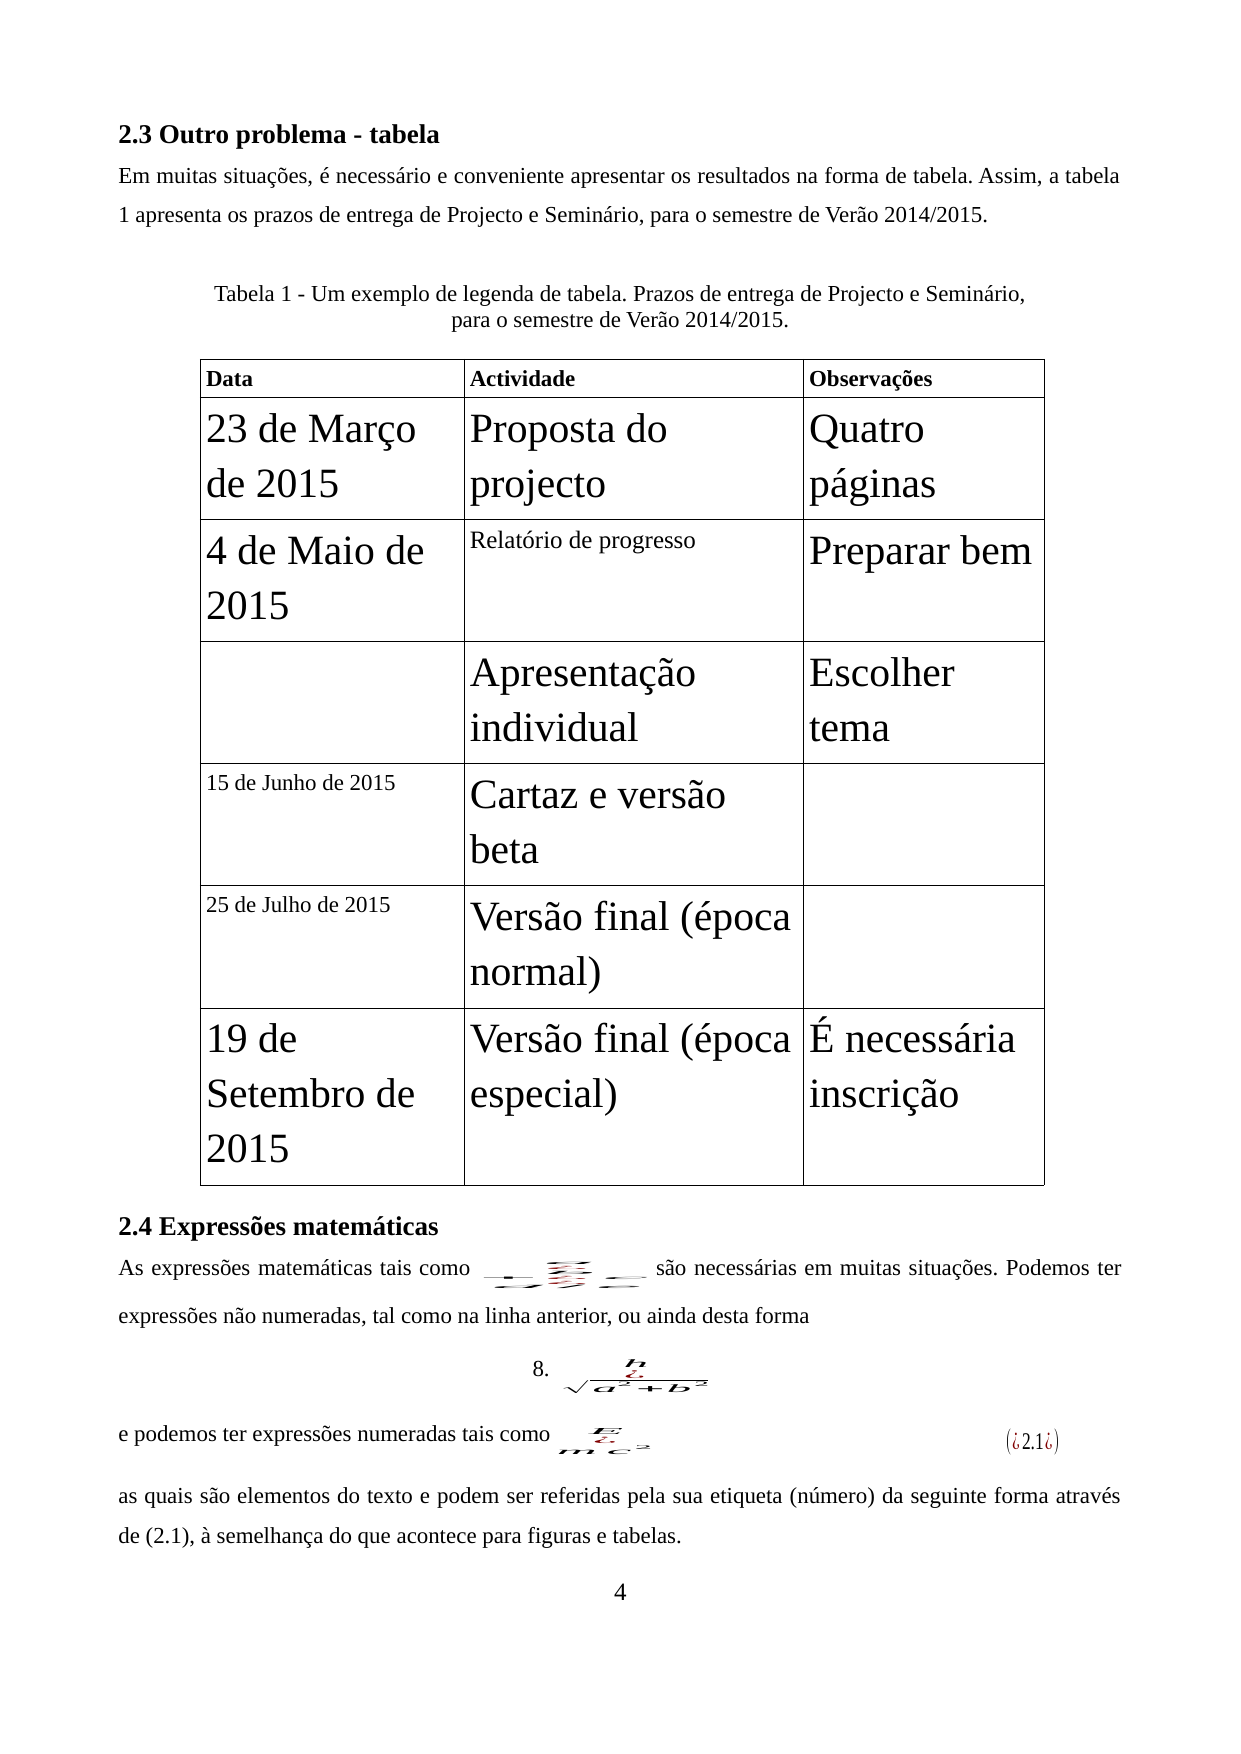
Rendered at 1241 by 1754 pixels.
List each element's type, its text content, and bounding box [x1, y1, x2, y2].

table_cell 25 de Julho de 2015 [201, 886, 464, 1007]
table_cell [804, 764, 1044, 885]
table_cell [201, 642, 464, 763]
table_cell Escolher tema [804, 642, 1044, 763]
table_cell Quatro páginas [804, 398, 1044, 519]
table_cell Apresentação individual [465, 642, 803, 763]
table_cell Versão final (época normal) [465, 886, 803, 1007]
table_cell É necessária inscrição [804, 1009, 1044, 1184]
table_header Actividade [465, 360, 803, 397]
table_cell 19 de Setembro de 2015 [201, 1009, 464, 1184]
table_cell Relatório de progresso [465, 520, 803, 641]
table_cell [804, 886, 1044, 1007]
table_cell Cartaz e versão beta [465, 764, 803, 885]
text para o semestre de Verão 2014/2015. [118, 306, 1122, 332]
table_cell 15 de Junho de 2015 [201, 764, 464, 885]
table_header Data [201, 360, 464, 397]
subtitle 2.4 Expressões matemáticas [118, 1210, 1122, 1241]
text e podemos ter expressões numeradas tais como [118, 1420, 1122, 1457]
text as quais são elementos do texto e podem ser referidas pela sua etiqueta (número) da seguinte forma através de (2.1), à semelhança do que acontece para figuras e tabelas. [118, 1482, 1122, 1548]
text As expressões matemáticas tais como são necessárias em muitas situações. Podemos ter expressões não numeradas, tal como na linha anterior, ou ainda desta forma [118, 1254, 1122, 1329]
text Em muitas situações, é necessário e conveniente apresentar os resultados na forma de tabela. Assim, a tabela 1 apresenta os prazos de entrega de Projecto e Seminário, para o semestre de Verão 2014/2015. [118, 162, 1122, 228]
text Tabela 1 - Um exemplo de legenda de tabela. Prazos de entrega de Projecto e Seminário, [118, 279, 1122, 306]
table_header Observações [804, 360, 1044, 397]
table_cell Proposta do projecto [465, 398, 803, 519]
subtitle 2.3 Outro problema - tabela [118, 118, 1122, 149]
table_cell Versão final (época especial) [465, 1009, 803, 1184]
table_cell 4 de Maio de 2015 [201, 520, 464, 641]
table_cell 23 de Março de 2015 [201, 398, 464, 519]
table_cell Preparar bem [804, 520, 1044, 641]
